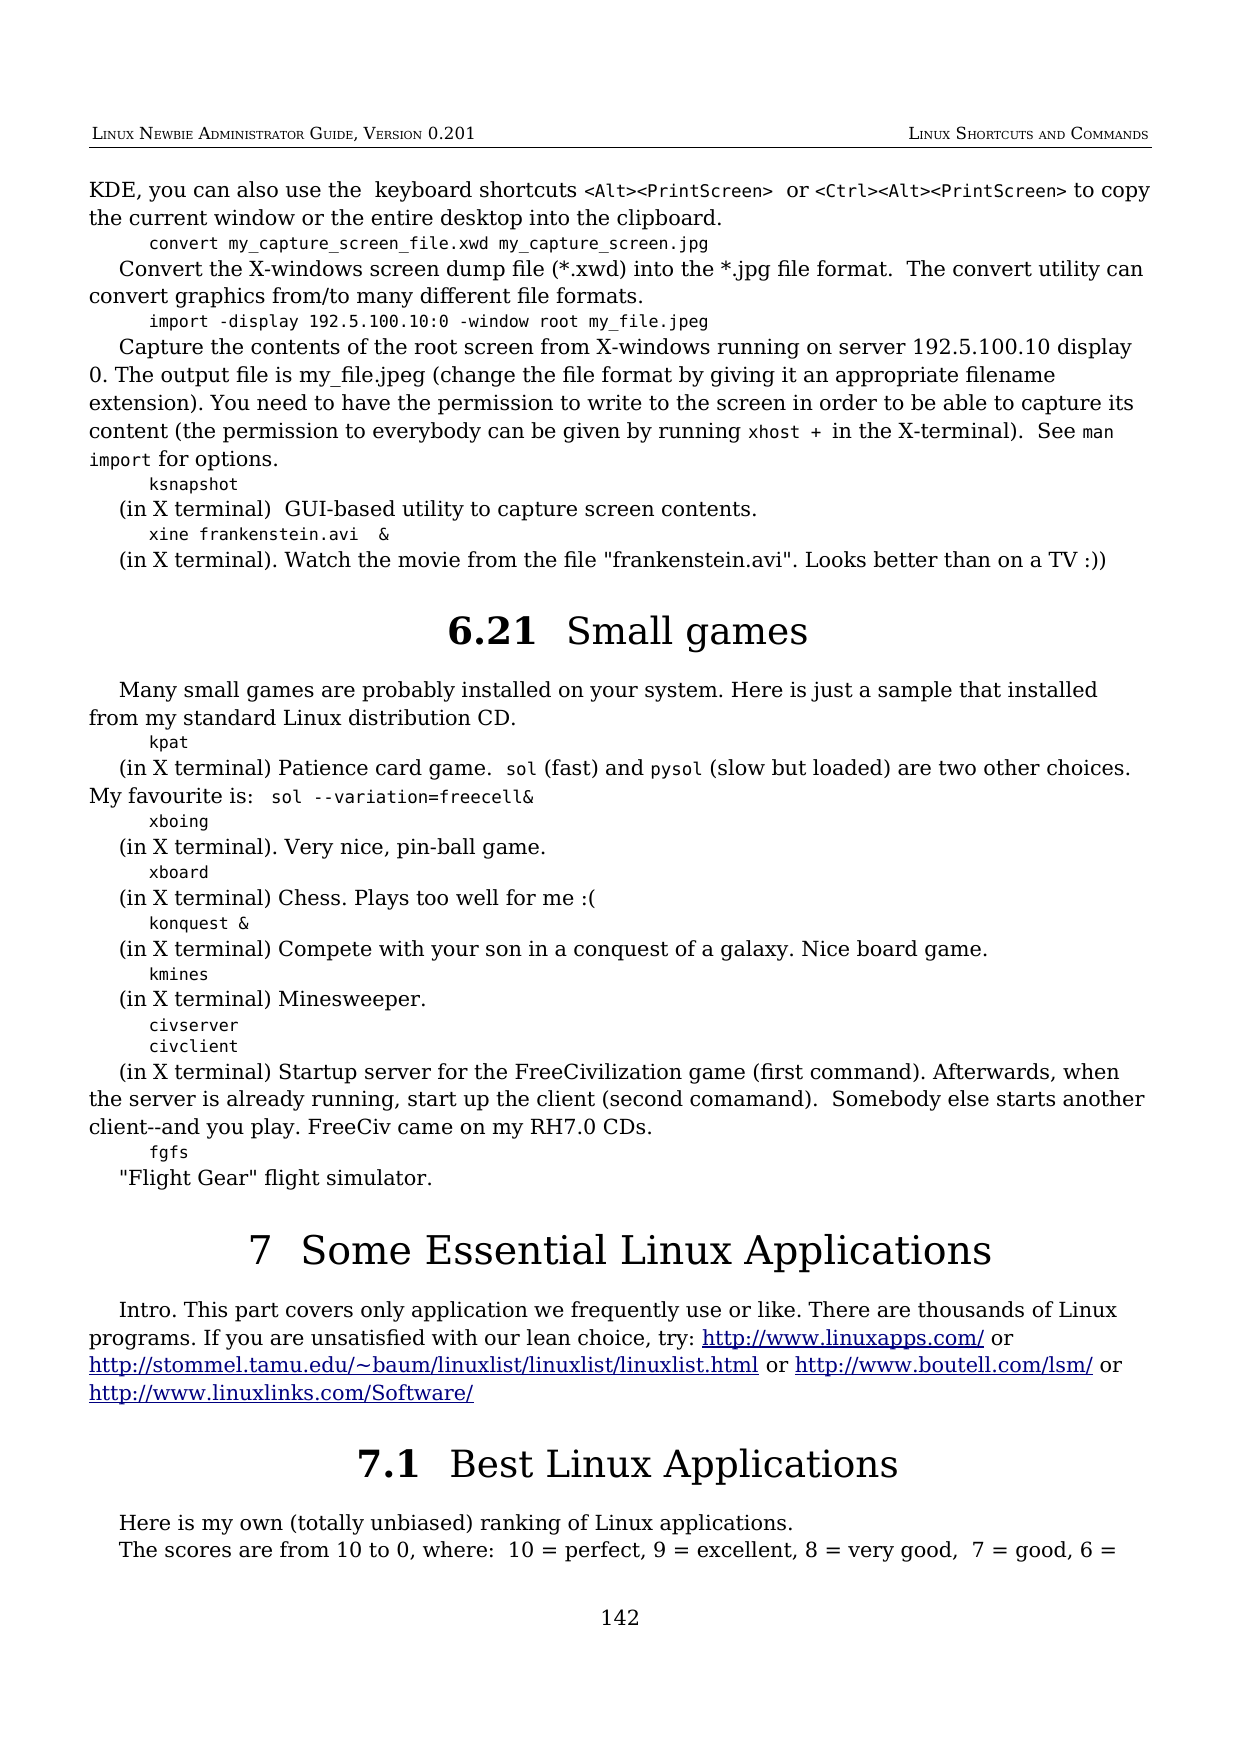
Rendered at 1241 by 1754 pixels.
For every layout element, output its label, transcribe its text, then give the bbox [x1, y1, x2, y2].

text (in X terminal) Startup server for the FreeCivilization game (first command). Afterwards, when the server is already running, start up the client (second comamand). Somebody else starts another client--and you play. FreeCiv came on my RH7.0 CDs. [88, 1060, 1152, 1140]
subtitle Some Essential Linux Applications [88, 1227, 1152, 1273]
text Here is my own (totally unbiased) ranking of Linux applications. [88, 1511, 1152, 1535]
text civclient [148, 1037, 1152, 1056]
text xboing [148, 812, 1152, 832]
text (in X terminal) GUI-based utility to capture screen contents. [88, 497, 1152, 522]
text import -display 192.5.100.10:0 -window root my_file.jpeg [148, 312, 1152, 332]
text konquest & [148, 914, 1152, 933]
text kmines [148, 964, 1152, 984]
subtitle Small games [88, 609, 1152, 653]
text "Flight Gear" flight simulator. [88, 1166, 1152, 1191]
text (in X terminal) Patience card game. sol (fast) and pysol (slow but loaded) are two other choices. My favourite is: sol --variation=freecell& [88, 756, 1152, 808]
text (in X terminal) Minesweeper. [88, 988, 1152, 1012]
text (in X terminal). Very nice, pin-ball game. [88, 835, 1152, 859]
text Intro. This part covers only application we frequently use or like. There are thousands of Linux programs. If you are unsatisfied with our lean choice, try: http://www.linuxapps.com/ or http://stommel.tamu.edu/~baum/linuxlist/linuxlist/linuxlist.html or http://www.boutell.com/lsm/ or http://www.linuxlinks.com/Software/ [88, 1298, 1152, 1406]
text Capture the contents of the root screen from X-windows running on server 192.5.100.10 display 0. The output file is my_file.jpeg (change the file format by giving it an appropriate filename extension). You need to have the permission to write to the screen in order to be able to capture its content (the permission to everybody can be given by running xhost + in the X-terminal). See man import for options. [88, 335, 1152, 471]
text civserver [148, 1015, 1152, 1035]
text convert my_capture_screen_file.xwd my_capture_screen.jpg [148, 234, 1152, 253]
text (in X terminal) Compete with your son in a conquest of a galaxy. Nice board game. [88, 937, 1152, 961]
text xine frankenstein.avi & [148, 525, 1152, 545]
text The scores are from 10 to 0, where: 10 = perfect, 9 = excellent, 8 = very good, 7 = good, 6 = [88, 1538, 1152, 1563]
text ksnapshot [148, 474, 1152, 494]
text Many small games are probably installed on your system. Here is just a sample that installed from my standard Linux distribution CD. [88, 678, 1152, 730]
text (in X terminal). Watch the movie from the file "frankenstein.avi". Looks better than on a TV :)) [88, 548, 1152, 573]
text Convert the X-windows screen dump file (*.xwd) into the *.jpg file format. The convert utility can convert graphics from/to many different file formats. [88, 257, 1152, 309]
subtitle Best Linux Applications [88, 1442, 1152, 1486]
text kpat [148, 733, 1152, 753]
text fgfs [148, 1143, 1152, 1163]
text xboard [148, 863, 1152, 882]
text KDE, you can also use the keyboard shortcuts <Alt><PrintScreen> or <Ctrl><Alt><PrintScreen> to copy the current window or the entire desktop into the clipboard. [88, 178, 1152, 230]
text (in X terminal) Chess. Plays too well for me :( [88, 886, 1152, 910]
